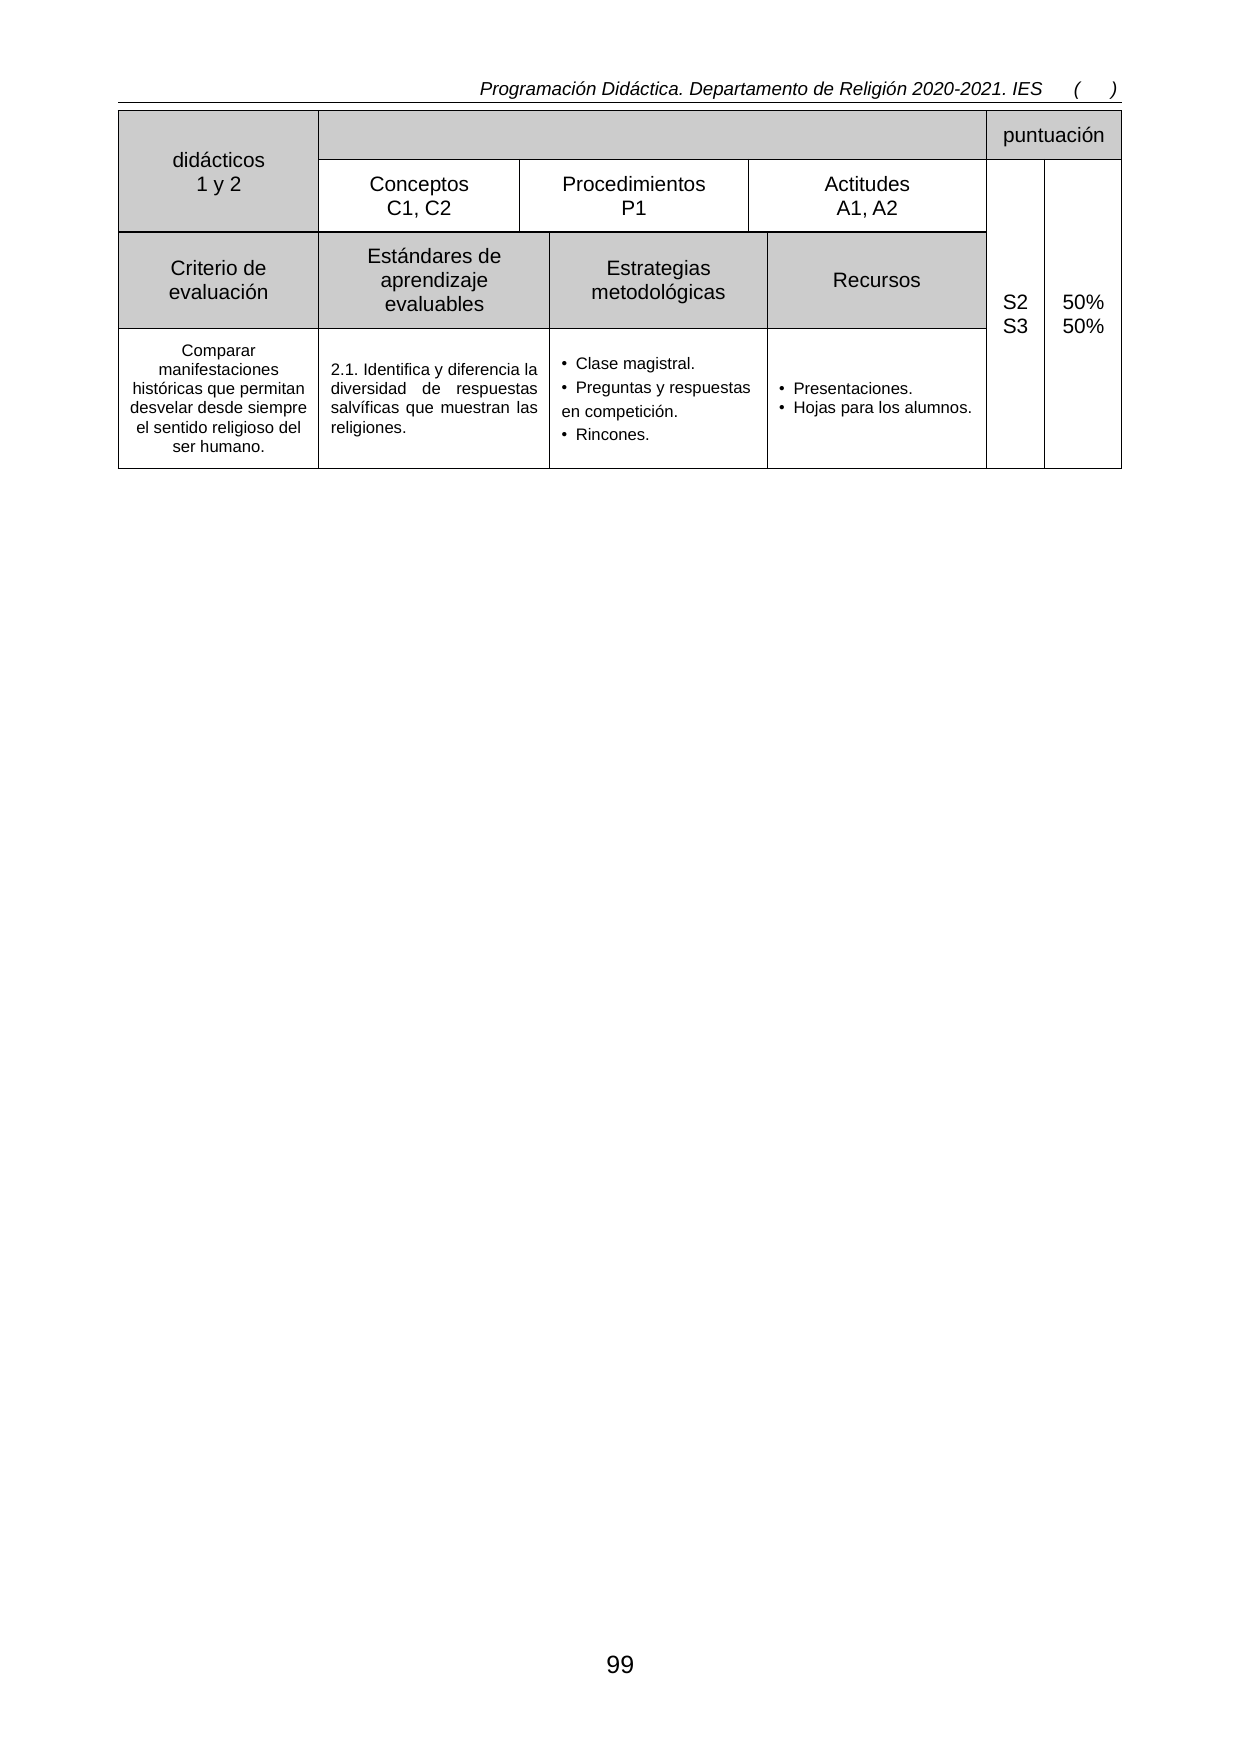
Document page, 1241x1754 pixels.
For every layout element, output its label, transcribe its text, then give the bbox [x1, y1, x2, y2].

table_cell Estándares de aprendizaje evaluables [319, 233, 549, 328]
table_cell Actitudes A1, A2 [749, 160, 986, 231]
table_cell [319, 111, 986, 159]
table_cell S2 S3 [987, 160, 1044, 467]
table_cell didácticos 1 y 2 [119, 111, 318, 231]
table_cell Criterio de evaluación [119, 233, 318, 328]
table_cell puntuación [987, 111, 1121, 159]
table_cell Recursos [768, 233, 986, 328]
table_cell Conceptos C1, C2 [319, 160, 519, 231]
table_cell Comparar manifestaciones históricas que permitan desvelar desde siempre el sentido religioso del ser humano. [119, 329, 318, 467]
table_cell Procedimientos P1 [520, 160, 748, 231]
table_cell 2.1. Identifica y diferencia la diversidad de respuestas salvíficas que muestran las religiones. [319, 329, 549, 467]
table_cell 50% 50% [1045, 160, 1121, 467]
table_cell Estrategias metodológicas [550, 233, 767, 328]
table_cell Presentaciones. Hojas para los alumnos. [768, 329, 986, 467]
table_cell Clase magistral. Preguntas y respuestas en competición. Rincones. [550, 329, 767, 467]
